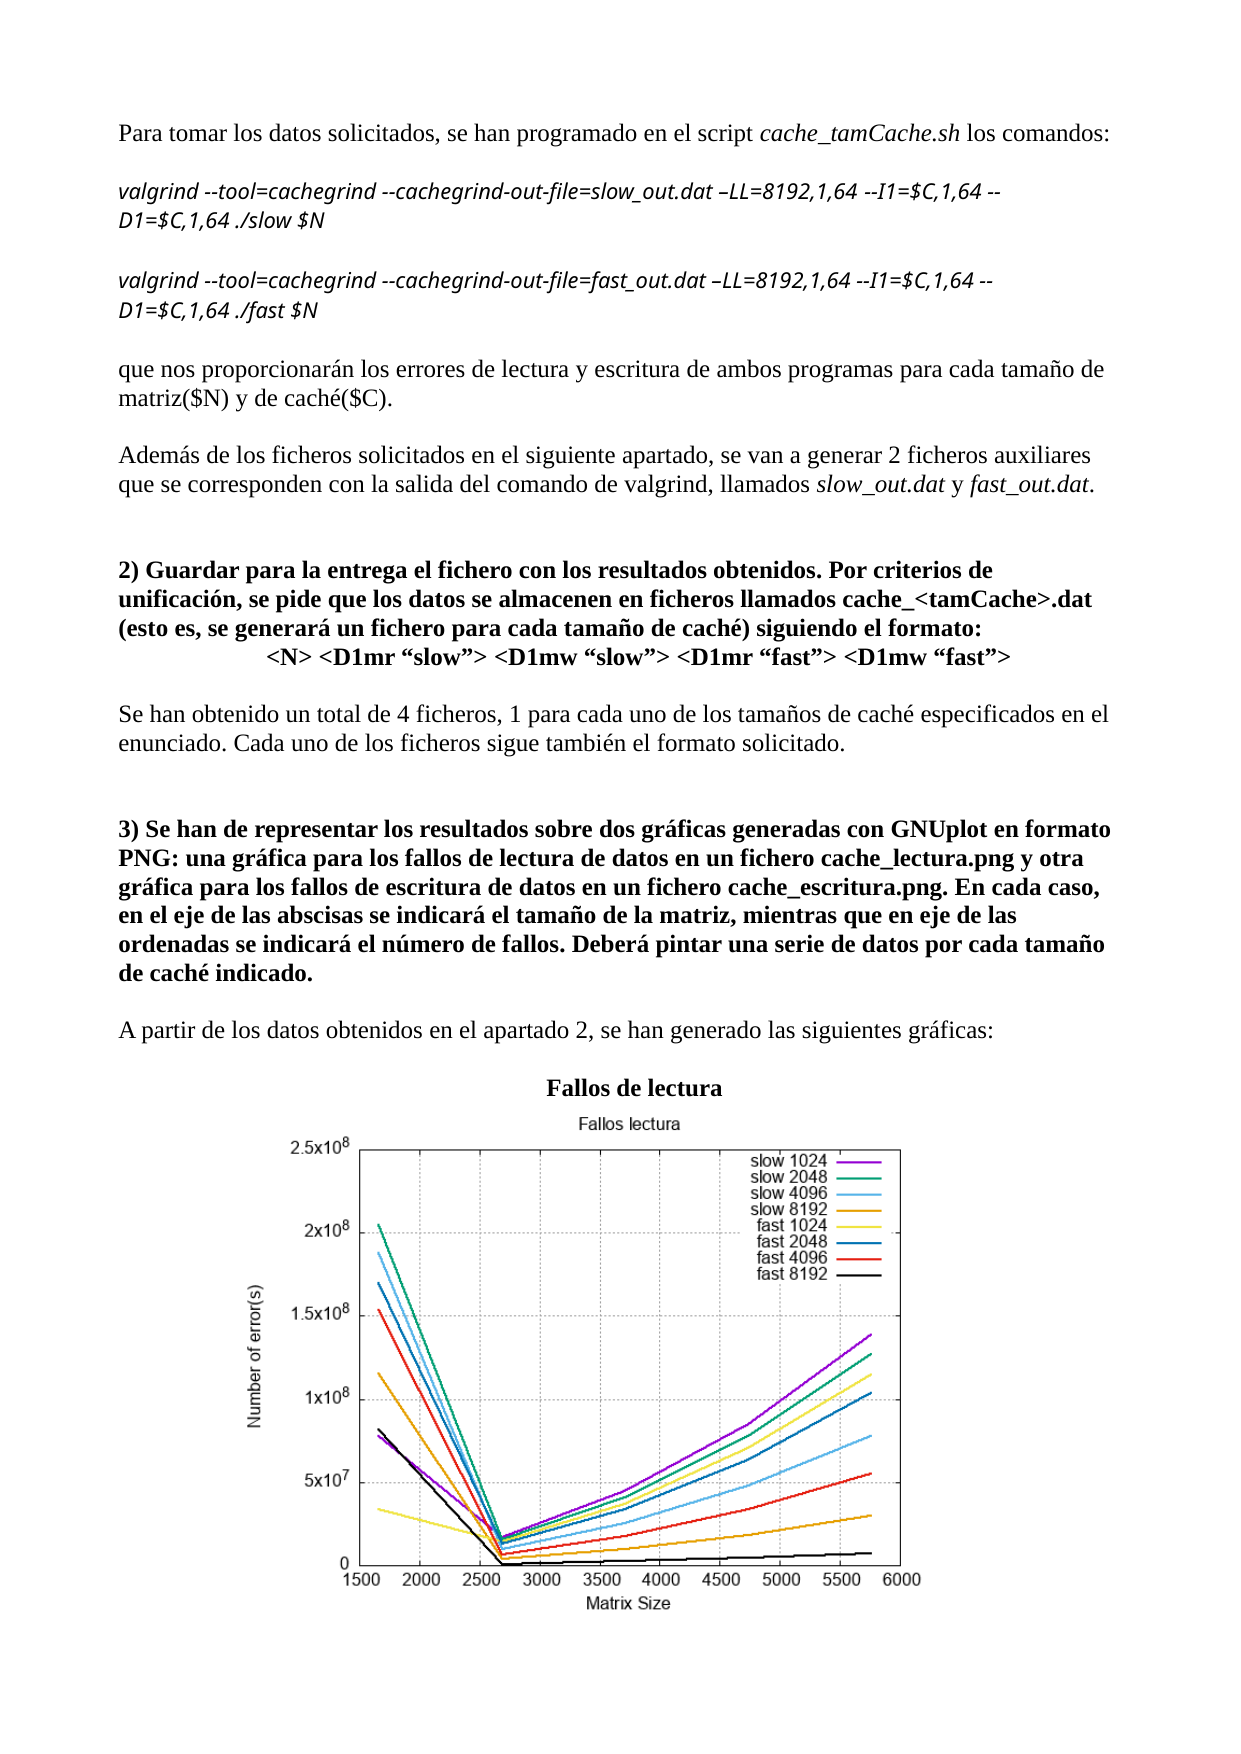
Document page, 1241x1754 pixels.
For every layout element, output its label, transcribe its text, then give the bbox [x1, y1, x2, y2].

text Se han obtenido un total de 4 ficheros, 1 para cada uno de los tamaños de caché especificados en el enunciado. Cada uno de los ficheros sigue también el formato solicitado. [118, 699, 1122, 757]
text que nos proporcionarán los errores de lectura y escritura de ambos programas para cada tamaño de matriz($N) y de caché($C). [118, 354, 1122, 412]
text Para tomar los datos solicitados, se han programado en el script cache_tamCache.sh los comandos: [118, 118, 1122, 147]
text <N> <D1mr “slow”> <D1mw “slow”> <D1mr “fast”> <D1mw “fast”> [118, 642, 1122, 671]
text PNG: una gráfica para los fallos de lectura de datos en un fichero cache_lectura.png y otra gráfica para los fallos de escritura de datos en un fichero cache_escritura.png. En cada caso, en el eje de las abscisas se indicará el tamaño de la matriz, mientras que en eje de las ordenadas se indicará el número de fallos. Deberá pintar una serie de datos por cada tamaño de caché indicado. [118, 843, 1122, 987]
text valgrind --tool=cachegrind --cachegrind-out-file=fast_out.dat –LL=8192,1,64 --I1=$C,1,64 --D1=$C,1,64 ./fast $N [118, 265, 1122, 324]
text 3) Se han de representar los resultados sobre dos gráficas generadas con GNUplot en formato [118, 814, 1122, 843]
text Además de los ficheros solicitados en el siguiente apartado, se van a generar 2 ficheros auxiliares que se corresponden con la salida del comando de valgrind, llamados slow_out.dat y fast_out.dat. [118, 441, 1122, 498]
text Fallos de lectura [118, 1073, 1122, 1102]
text A partir de los datos obtenidos en el apartado 2, se han generado las siguientes gráficas: [118, 1016, 1122, 1044]
picture [242, 1101, 930, 1618]
text valgrind --tool=cachegrind --cachegrind-out-file=slow_out.dat –LL=8192,1,64 --I1=$C,1,64 --D1=$C,1,64 ./slow $N [118, 176, 1122, 235]
text 2) Guardar para la entrega el fichero con los resultados obtenidos. Por criterios de unificación, se pide que los datos se almacenen en ficheros llamados cache_<tamCache>.dat (esto es, se generará un fichero para cada tamaño de caché) siguiendo el formato: [118, 556, 1122, 642]
